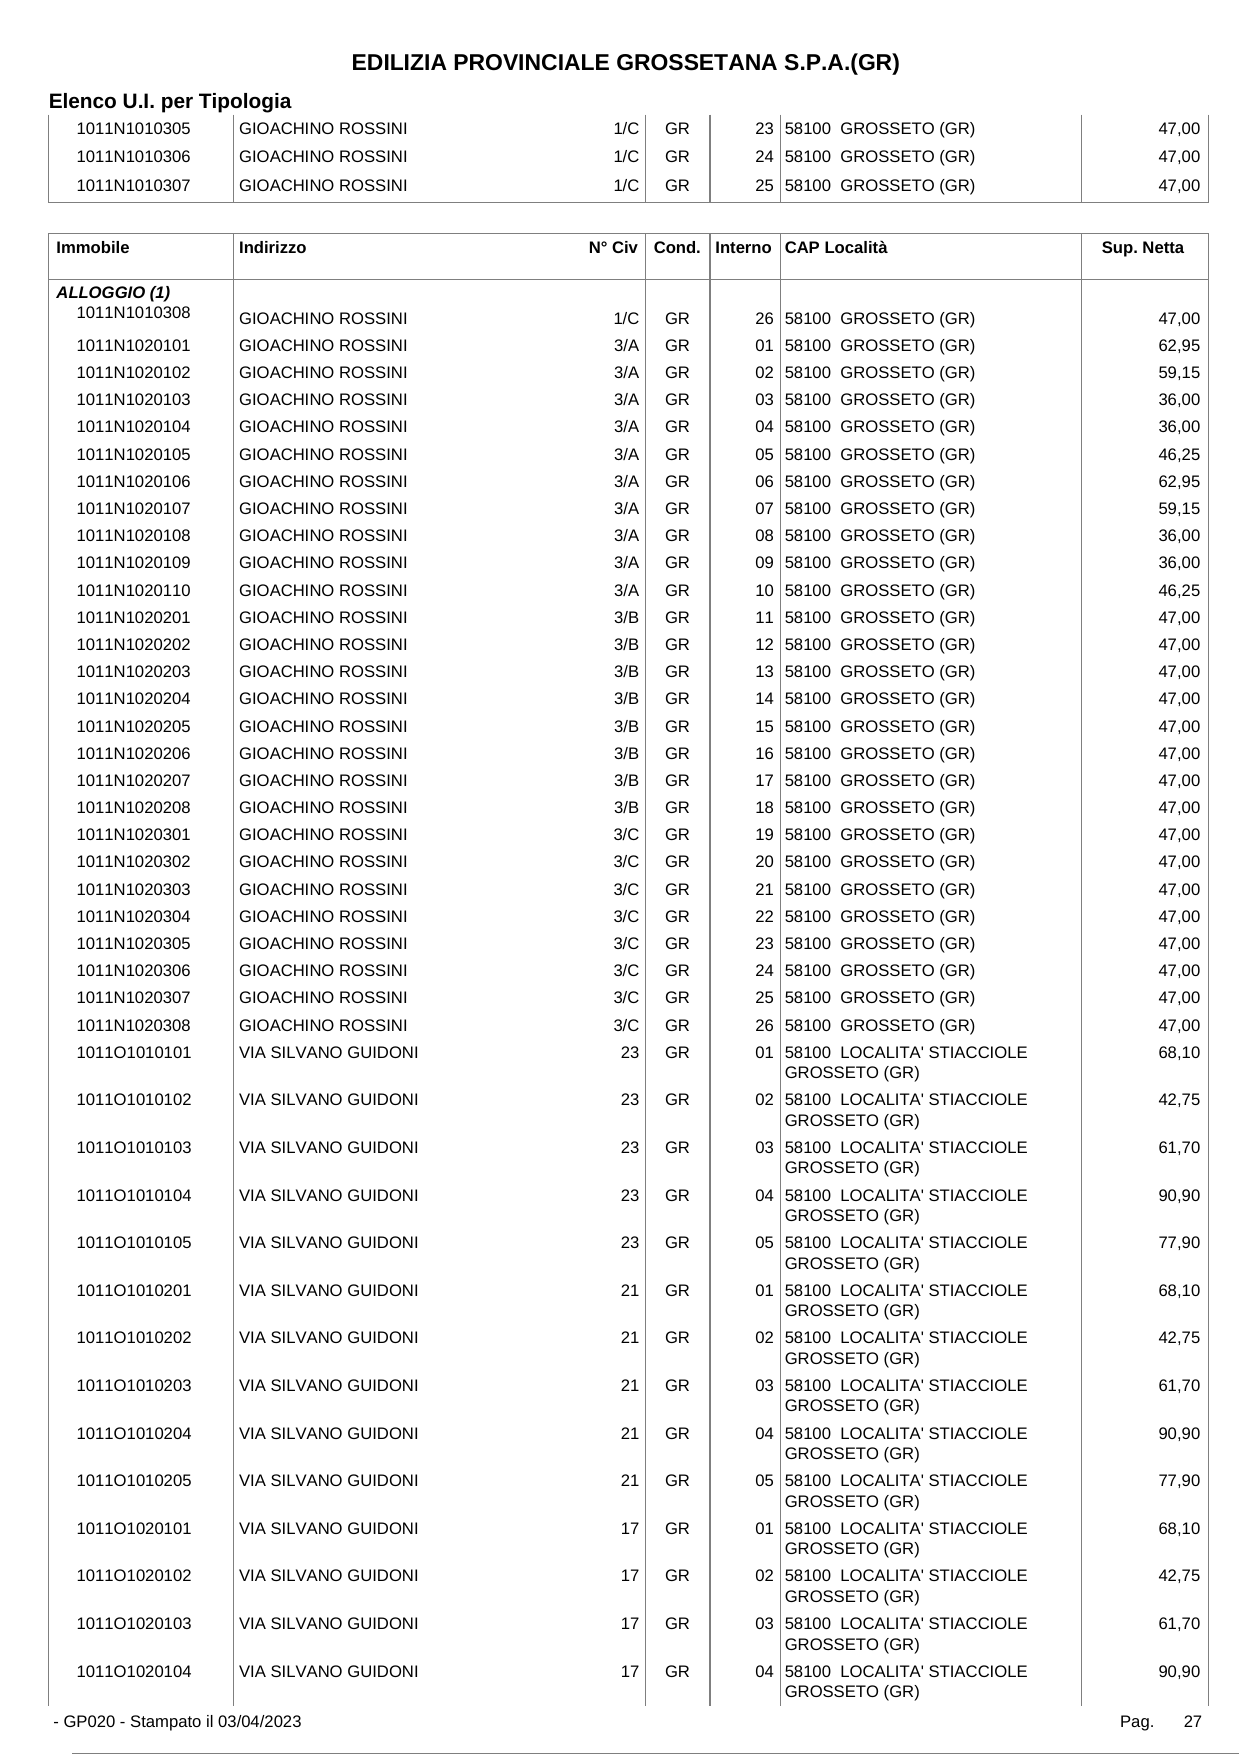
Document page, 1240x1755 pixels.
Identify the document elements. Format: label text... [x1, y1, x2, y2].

table_cell GR [646, 469, 709, 496]
table_cell 58100 LOCALITA' STIACCIOLE GROSSETO (GR) [781, 1420, 1081, 1468]
table_cell GIOACHINO ROSSINI [234, 659, 588, 686]
table_cell 03 [711, 1611, 780, 1658]
table_cell 1011N1010306 [49, 143, 233, 172]
table_cell 1011O1010201 [49, 1278, 233, 1325]
table_cell GIOACHINO ROSSINI [234, 958, 588, 985]
table_cell 02 [711, 1563, 780, 1611]
table_cell GIOACHINO ROSSINI [234, 605, 588, 632]
table_cell 05 [711, 1468, 780, 1516]
table_cell 47,00 [1082, 985, 1208, 1012]
table_cell GR [646, 795, 709, 822]
table_header N° Civ [589, 234, 645, 279]
table_cell 23 [589, 1087, 645, 1135]
table_cell GR [646, 577, 709, 604]
table_cell VIA SILVANO GUIDONI [234, 1658, 588, 1706]
table_cell GIOACHINO ROSSINI [234, 115, 588, 143]
table_cell 3/C [589, 822, 645, 849]
table_cell 58100 GROSSETO (GR) [781, 632, 1081, 659]
table_cell 1/C [589, 280, 645, 333]
table_cell 59,15 [1082, 496, 1208, 523]
table_cell 23 [589, 1135, 645, 1182]
table_cell 3/B [589, 768, 645, 795]
table_cell GR [646, 1040, 709, 1087]
table_cell 23 [711, 115, 780, 143]
table_cell 1011O1010203 [49, 1373, 233, 1420]
table_cell GR [646, 1658, 709, 1706]
table_cell 1011N1020208 [49, 795, 233, 822]
table_cell 58100 GROSSETO (GR) [781, 605, 1081, 632]
table_cell 62,95 [1082, 333, 1208, 360]
table_cell 3/A [589, 333, 645, 360]
table_cell 58100 LOCALITA' STIACCIOLE GROSSETO (GR) [781, 1563, 1081, 1611]
table_cell 1011O1010104 [49, 1182, 233, 1230]
table_cell 47,00 [1082, 822, 1208, 849]
table_cell GR [646, 822, 709, 849]
table_cell 21 [589, 1420, 645, 1468]
table_cell 68,10 [1082, 1278, 1208, 1325]
table_cell 09 [711, 550, 780, 577]
table_cell 36,00 [1082, 523, 1208, 550]
table_cell GIOACHINO ROSSINI [234, 441, 588, 468]
table_cell GR [646, 496, 709, 523]
table_cell 07 [711, 496, 780, 523]
table_cell 26 [711, 280, 780, 333]
table_cell 23 [589, 1230, 645, 1277]
table_cell 3/B [589, 713, 645, 740]
table_cell 3/B [589, 605, 645, 632]
table_cell 58100 GROSSETO (GR) [781, 496, 1081, 523]
table_cell GR [646, 740, 709, 768]
table_cell GIOACHINO ROSSINI [234, 795, 588, 822]
table_cell 62,95 [1082, 469, 1208, 496]
table_cell 58100 GROSSETO (GR) [781, 550, 1081, 577]
table_cell 10 [711, 577, 780, 604]
table_cell GR [646, 1468, 709, 1516]
table_cell 1011N1020305 [49, 931, 233, 958]
table_cell GR [646, 441, 709, 468]
table_cell 02 [711, 1087, 780, 1135]
table_cell GR [646, 143, 709, 172]
table_cell 1011O1010202 [49, 1325, 233, 1373]
table_cell GR [646, 115, 709, 143]
table_cell GR [646, 360, 709, 387]
table_cell 17 [589, 1611, 645, 1658]
table_cell GR [646, 1012, 709, 1039]
table_cell GIOACHINO ROSSINI [234, 469, 588, 496]
table_cell 58100 LOCALITA' STIACCIOLE GROSSETO (GR) [781, 1468, 1081, 1516]
table_cell 58100 GROSSETO (GR) [781, 822, 1081, 849]
table_cell 03 [711, 387, 780, 414]
table_cell GR [646, 550, 709, 577]
table_cell 02 [711, 1325, 780, 1373]
table_cell 61,70 [1082, 1611, 1208, 1658]
table_cell 58100 LOCALITA' STIACCIOLE GROSSETO (GR) [781, 1373, 1081, 1420]
table_cell GR [646, 958, 709, 985]
table_cell 47,00 [1082, 931, 1208, 958]
table_cell 58100 GROSSETO (GR) [781, 441, 1081, 468]
table_cell 77,90 [1082, 1468, 1208, 1516]
table_cell 47,00 [1082, 740, 1208, 768]
table_cell 17 [589, 1658, 645, 1706]
table_cell 21 [711, 876, 780, 903]
table_cell 01 [711, 333, 780, 360]
table_cell GIOACHINO ROSSINI [234, 740, 588, 768]
table_cell 58100 GROSSETO (GR) [781, 523, 1081, 550]
table_cell 3/C [589, 1012, 645, 1039]
table_cell 58100 GROSSETO (GR) [781, 713, 1081, 740]
table_cell 3/A [589, 441, 645, 468]
table_cell 47,00 [1082, 115, 1208, 143]
table_cell 90,90 [1082, 1658, 1208, 1706]
table_cell GR [646, 1278, 709, 1325]
table_cell GIOACHINO ROSSINI [234, 904, 588, 931]
table_cell 03 [711, 1135, 780, 1182]
table_cell 04 [711, 414, 780, 441]
table_cell 42,75 [1082, 1325, 1208, 1373]
table_cell GR [646, 1135, 709, 1182]
table_cell GR [646, 1516, 709, 1563]
table_cell 47,00 [1082, 795, 1208, 822]
table_cell 47,00 [1082, 1012, 1208, 1039]
table_cell 47,00 [1082, 659, 1208, 686]
table_cell 16 [711, 740, 780, 768]
table_cell GIOACHINO ROSSINI [234, 550, 588, 577]
table_cell GIOACHINO ROSSINI [234, 768, 588, 795]
table_cell 25 [711, 172, 780, 202]
table_cell VIA SILVANO GUIDONI [234, 1611, 588, 1658]
table_cell GR [646, 1420, 709, 1468]
table_cell 61,70 [1082, 1135, 1208, 1182]
table_cell 1011O1010103 [49, 1135, 233, 1182]
table_header Indirizzo [234, 234, 588, 279]
table_cell GR [646, 686, 709, 713]
table_cell GR [646, 280, 709, 333]
table_cell 58100 GROSSETO (GR) [781, 795, 1081, 822]
table_cell 13 [711, 659, 780, 686]
table_cell 3/A [589, 360, 645, 387]
table_cell 58100 GROSSETO (GR) [781, 414, 1081, 441]
table_cell 1011N1020103 [49, 387, 233, 414]
table_cell 42,75 [1082, 1087, 1208, 1135]
table_cell 18 [711, 795, 780, 822]
table_cell 1011N1020308 [49, 1012, 233, 1039]
table_cell 14 [711, 686, 780, 713]
table_cell 1011N1020301 [49, 822, 233, 849]
table_cell 58100 GROSSETO (GR) [781, 985, 1081, 1012]
table_cell 58100 LOCALITA' STIACCIOLE GROSSETO (GR) [781, 1278, 1081, 1325]
table_cell 1011O1020103 [49, 1611, 233, 1658]
table_cell 1011N1020303 [49, 876, 233, 903]
table_cell GIOACHINO ROSSINI [234, 876, 588, 903]
table_cell 1011O1020104 [49, 1658, 233, 1706]
table_cell 47,00 [1082, 849, 1208, 876]
table_cell GR [646, 713, 709, 740]
table_cell VIA SILVANO GUIDONI [234, 1278, 588, 1325]
table_cell 25 [711, 985, 780, 1012]
table_cell 1011O1010105 [49, 1230, 233, 1277]
table_cell 12 [711, 632, 780, 659]
table_cell 36,00 [1082, 550, 1208, 577]
table_cell 03 [711, 1373, 780, 1420]
table_cell 1011N1020104 [49, 414, 233, 441]
table_cell 21 [589, 1373, 645, 1420]
table_cell 58100 GROSSETO (GR) [781, 931, 1081, 958]
table_cell 17 [589, 1563, 645, 1611]
table_cell 1011N1020302 [49, 849, 233, 876]
table_cell 1011N1020304 [49, 904, 233, 931]
table_cell GIOACHINO ROSSINI [234, 686, 588, 713]
table_cell 21 [589, 1468, 645, 1516]
table_cell 58100 LOCALITA' STIACCIOLE GROSSETO (GR) [781, 1658, 1081, 1706]
table_cell 20 [711, 849, 780, 876]
table_cell 1011N1020102 [49, 360, 233, 387]
table_cell 58100 LOCALITA' STIACCIOLE GROSSETO (GR) [781, 1182, 1081, 1230]
table_cell 1011N1020307 [49, 985, 233, 1012]
table_cell GR [646, 1230, 709, 1277]
table_cell 68,10 [1082, 1516, 1208, 1563]
table_cell VIA SILVANO GUIDONI [234, 1373, 588, 1420]
table_cell 58100 GROSSETO (GR) [781, 143, 1081, 172]
table_cell 1011N1020206 [49, 740, 233, 768]
table_cell 26 [711, 1012, 780, 1039]
table_header Immobile [49, 234, 233, 279]
table_cell GR [646, 659, 709, 686]
table_cell GR [646, 1182, 709, 1230]
table_cell 58100 LOCALITA' STIACCIOLE GROSSETO (GR) [781, 1087, 1081, 1135]
table_cell 47,00 [1082, 172, 1208, 202]
table_cell 1/C [589, 172, 645, 202]
table_cell 3/A [589, 523, 645, 550]
table_cell GR [646, 387, 709, 414]
table_cell GR [646, 1325, 709, 1373]
table_cell 58100 LOCALITA' STIACCIOLE GROSSETO (GR) [781, 1230, 1081, 1277]
table_cell GR [646, 849, 709, 876]
table_cell GIOACHINO ROSSINI [234, 496, 588, 523]
table_cell 36,00 [1082, 387, 1208, 414]
table_cell 04 [711, 1658, 780, 1706]
table_cell GR [646, 768, 709, 795]
table_cell 1011N1020202 [49, 632, 233, 659]
table_cell 47,00 [1082, 143, 1208, 172]
table_cell 47,00 [1082, 713, 1208, 740]
table_cell 47,00 [1082, 958, 1208, 985]
table_cell 1/C [589, 115, 645, 143]
table_cell 3/C [589, 931, 645, 958]
table_cell GR [646, 1563, 709, 1611]
table_cell 23 [589, 1182, 645, 1230]
table_cell 06 [711, 469, 780, 496]
table_cell 3/C [589, 876, 645, 903]
table_cell VIA SILVANO GUIDONI [234, 1468, 588, 1516]
table_cell 17 [711, 768, 780, 795]
table_cell 58100 GROSSETO (GR) [781, 333, 1081, 360]
table_cell 1011N1020204 [49, 686, 233, 713]
table_cell 3/C [589, 904, 645, 931]
table_cell 19 [711, 822, 780, 849]
table_cell GIOACHINO ROSSINI [234, 280, 588, 333]
table_cell 46,25 [1082, 441, 1208, 468]
table_cell GR [646, 985, 709, 1012]
table_cell 22 [711, 904, 780, 931]
table_cell 1011N1020205 [49, 713, 233, 740]
table_cell 1011O1020101 [49, 1516, 233, 1563]
table_cell 58100 GROSSETO (GR) [781, 876, 1081, 903]
table_cell 47,00 [1082, 632, 1208, 659]
table_cell 58100 GROSSETO (GR) [781, 280, 1081, 333]
table_cell 58100 LOCALITA' STIACCIOLE GROSSETO (GR) [781, 1611, 1081, 1658]
table_cell 24 [711, 958, 780, 985]
table_cell 17 [589, 1516, 645, 1563]
table_cell 1011O1010101 [49, 1040, 233, 1087]
table_cell 1011O1010205 [49, 1468, 233, 1516]
table_cell 1011O1020102 [49, 1563, 233, 1611]
table_header Interno [711, 234, 780, 279]
table_cell GR [646, 876, 709, 903]
table_cell 58100 LOCALITA' STIACCIOLE GROSSETO (GR) [781, 1135, 1081, 1182]
table_cell 15 [711, 713, 780, 740]
table_cell 3/B [589, 659, 645, 686]
table_cell GIOACHINO ROSSINI [234, 632, 588, 659]
table_cell 90,90 [1082, 1420, 1208, 1468]
table_cell GIOACHINO ROSSINI [234, 172, 588, 202]
table_cell 21 [589, 1278, 645, 1325]
table_cell 1011O1010204 [49, 1420, 233, 1468]
table_cell 1011N1020101 [49, 333, 233, 360]
table_cell 47,00 [1082, 686, 1208, 713]
table_cell 3/A [589, 496, 645, 523]
table_cell 3/B [589, 740, 645, 768]
table_cell 47,00 [1082, 605, 1208, 632]
table_cell 1/C [589, 143, 645, 172]
table_cell GR [646, 904, 709, 931]
table_cell 58100 GROSSETO (GR) [781, 387, 1081, 414]
table_cell 3/C [589, 958, 645, 985]
table_cell GIOACHINO ROSSINI [234, 985, 588, 1012]
table_cell GR [646, 931, 709, 958]
table_cell GIOACHINO ROSSINI [234, 713, 588, 740]
table_header CAP Località [781, 234, 1081, 279]
table_cell 11 [711, 605, 780, 632]
table_cell GIOACHINO ROSSINI [234, 143, 588, 172]
table_cell 58100 GROSSETO (GR) [781, 768, 1081, 795]
table_cell 1011N1020203 [49, 659, 233, 686]
table_cell 1011N1020105 [49, 441, 233, 468]
table_cell GR [646, 414, 709, 441]
table_cell GR [646, 1611, 709, 1658]
table_cell 58100 LOCALITA' STIACCIOLE GROSSETO (GR) [781, 1325, 1081, 1373]
table_cell GIOACHINO ROSSINI [234, 523, 588, 550]
table_cell 47,00 [1082, 904, 1208, 931]
table_cell 04 [711, 1420, 780, 1468]
table_cell 46,25 [1082, 577, 1208, 604]
table_cell 47,00 [1082, 280, 1208, 333]
table_cell GR [646, 333, 709, 360]
table_cell 58100 LOCALITA' STIACCIOLE GROSSETO (GR) [781, 1040, 1081, 1087]
table_cell 1011N1020109 [49, 550, 233, 577]
table_cell VIA SILVANO GUIDONI [234, 1182, 588, 1230]
table_cell 61,70 [1082, 1373, 1208, 1420]
table_cell ALLOGGIO (1) 1011N1010308 [49, 280, 233, 333]
table_cell VIA SILVANO GUIDONI [234, 1230, 588, 1277]
table_cell VIA SILVANO GUIDONI [234, 1087, 588, 1135]
table_cell 58100 LOCALITA' STIACCIOLE GROSSETO (GR) [781, 1516, 1081, 1563]
table_cell 58100 GROSSETO (GR) [781, 115, 1081, 143]
table_cell VIA SILVANO GUIDONI [234, 1563, 588, 1611]
table_cell 24 [711, 143, 780, 172]
table_header Sup. Netta [1082, 234, 1208, 279]
table_cell 21 [589, 1325, 645, 1373]
table_cell GIOACHINO ROSSINI [234, 333, 588, 360]
table_cell GIOACHINO ROSSINI [234, 849, 588, 876]
table_cell 47,00 [1082, 768, 1208, 795]
table_cell GR [646, 1087, 709, 1135]
table_cell 1011N1020201 [49, 605, 233, 632]
table_cell 58100 GROSSETO (GR) [781, 740, 1081, 768]
table_cell GIOACHINO ROSSINI [234, 414, 588, 441]
table_cell 36,00 [1082, 414, 1208, 441]
table_cell 3/B [589, 686, 645, 713]
table_cell GIOACHINO ROSSINI [234, 1012, 588, 1039]
table_cell VIA SILVANO GUIDONI [234, 1516, 588, 1563]
table_cell GR [646, 172, 709, 202]
table_cell 1011N1020106 [49, 469, 233, 496]
table_cell 02 [711, 360, 780, 387]
table_cell GIOACHINO ROSSINI [234, 360, 588, 387]
table_cell 3/A [589, 387, 645, 414]
table_cell 68,10 [1082, 1040, 1208, 1087]
table_cell 08 [711, 523, 780, 550]
table_cell 1011N1020110 [49, 577, 233, 604]
table_cell 58100 GROSSETO (GR) [781, 577, 1081, 604]
table_cell 59,15 [1082, 360, 1208, 387]
table_cell 01 [711, 1040, 780, 1087]
table_cell 3/A [589, 577, 645, 604]
table_cell 1011N1020207 [49, 768, 233, 795]
table_cell 3/C [589, 849, 645, 876]
table_cell GIOACHINO ROSSINI [234, 577, 588, 604]
table_cell GIOACHINO ROSSINI [234, 387, 588, 414]
table_cell 3/C [589, 985, 645, 1012]
table_cell 58100 GROSSETO (GR) [781, 659, 1081, 686]
table_cell 90,90 [1082, 1182, 1208, 1230]
table_cell 58100 GROSSETO (GR) [781, 469, 1081, 496]
table_cell 58100 GROSSETO (GR) [781, 1012, 1081, 1039]
table_header Cond. [646, 234, 709, 279]
table_cell 58100 GROSSETO (GR) [781, 904, 1081, 931]
table_cell 1011N1020108 [49, 523, 233, 550]
table_cell 1011N1010305 [49, 115, 233, 143]
table_cell 1011O1010102 [49, 1087, 233, 1135]
table_cell 3/B [589, 795, 645, 822]
table_cell 23 [589, 1040, 645, 1087]
table_cell 3/A [589, 414, 645, 441]
table_cell GIOACHINO ROSSINI [234, 931, 588, 958]
table_cell VIA SILVANO GUIDONI [234, 1420, 588, 1468]
table_cell VIA SILVANO GUIDONI [234, 1325, 588, 1373]
table_cell 04 [711, 1182, 780, 1230]
table_cell 42,75 [1082, 1563, 1208, 1611]
table_cell 58100 GROSSETO (GR) [781, 958, 1081, 985]
table_cell 58100 GROSSETO (GR) [781, 172, 1081, 202]
table_cell 58100 GROSSETO (GR) [781, 849, 1081, 876]
table_cell 3/A [589, 469, 645, 496]
table_cell 47,00 [1082, 876, 1208, 903]
table_cell GR [646, 1373, 709, 1420]
table_cell 1011N1010307 [49, 172, 233, 202]
table_cell 05 [711, 441, 780, 468]
table_cell 3/B [589, 632, 645, 659]
table_cell VIA SILVANO GUIDONI [234, 1040, 588, 1087]
table_cell 01 [711, 1516, 780, 1563]
table_cell 58100 GROSSETO (GR) [781, 686, 1081, 713]
table_cell 1011N1020306 [49, 958, 233, 985]
table_cell 23 [711, 931, 780, 958]
table_cell GR [646, 632, 709, 659]
table_cell 1011N1020107 [49, 496, 233, 523]
table_cell 01 [711, 1278, 780, 1325]
table_cell GR [646, 523, 709, 550]
table_cell GIOACHINO ROSSINI [234, 822, 588, 849]
table_cell VIA SILVANO GUIDONI [234, 1135, 588, 1182]
table_cell 58100 GROSSETO (GR) [781, 360, 1081, 387]
table_cell 05 [711, 1230, 780, 1277]
table_cell 3/A [589, 550, 645, 577]
table_cell 77,90 [1082, 1230, 1208, 1277]
table_cell GR [646, 605, 709, 632]
